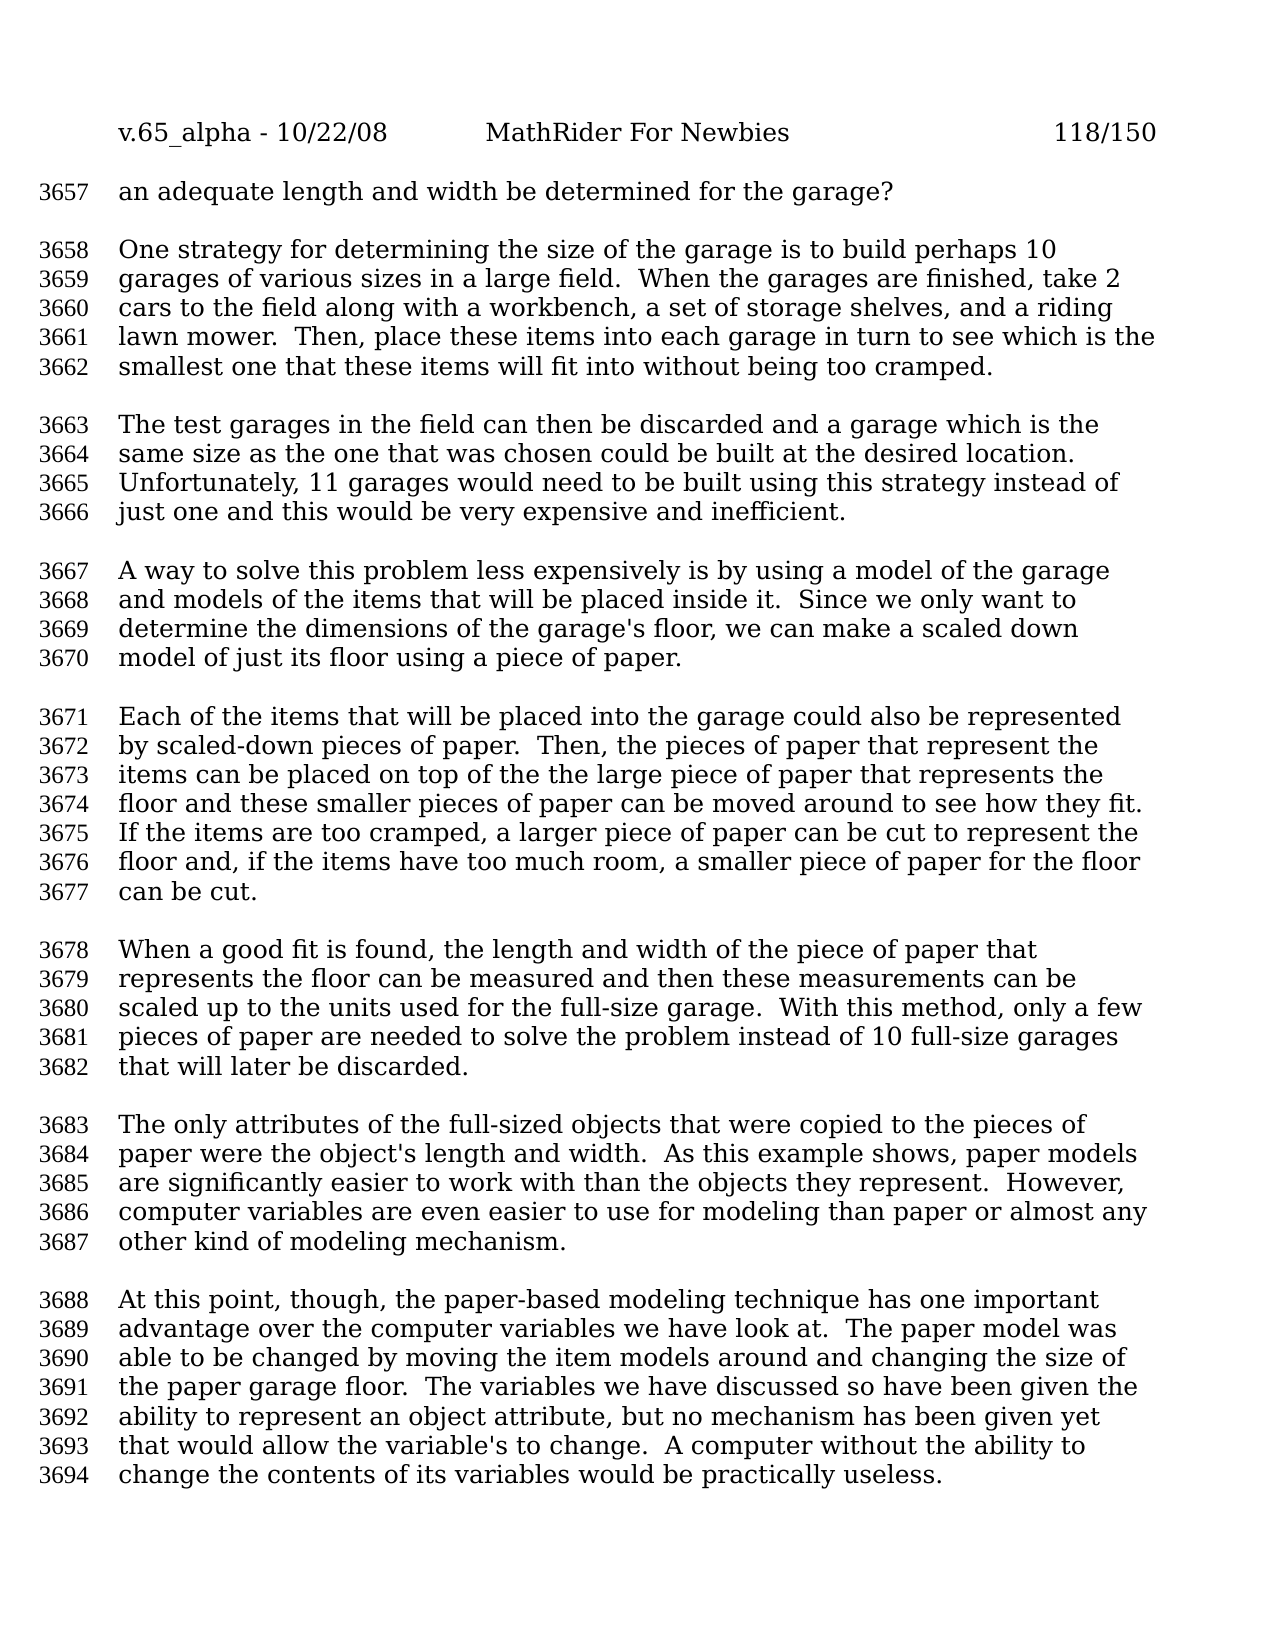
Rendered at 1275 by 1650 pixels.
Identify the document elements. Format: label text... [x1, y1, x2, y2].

text One strategy for determining the size of the garage is to build perhaps 10 garages of various sizes in a large field. When the garages are finished, take 2 cars to the field along with a workbench, a set of storage shelves, and a riding lawn mower. Then, place these items into each garage in turn to see which is the smallest one that these items will fit into without being too cramped. [118, 235, 1157, 381]
text Each of the items that will be placed into the garage could also be represented by scaled-down pieces of paper. Then, the pieces of paper that represent the items can be placed on top of the the large piece of paper that represents the floor and these smaller pieces of paper can be moved around to see how they fit. If the items are too cramped, a larger piece of paper can be cut to represent the floor and, if the items have too much room, a smaller piece of paper for the floor can be cut. [118, 702, 1157, 906]
text The test garages in the field can then be discarded and a garage which is the same size as the one that was chosen could be built at the desired location. Unfortunately, 11 garages would need to be built using this strategy instead of just one and this would be very expensive and inefficient. [118, 410, 1157, 527]
text At this point, though, the paper-based modeling technique has one important advantage over the computer variables we have look at. The paper model was able to be changed by moving the item models around and changing the size of the paper garage floor. The variables we have discussed so have been given the ability to represent an object attribute, but no mechanism has been given yet that would allow the variable's to change. A computer without the ability to change the contents of its variables would be practically useless. [118, 1285, 1157, 1489]
text an adequate length and width be determined for the garage? [118, 177, 1157, 206]
text The only attributes of the full-sized objects that were copied to the pieces of paper were the object's length and width. As this example shows, paper models are significantly easier to work with than the objects they represent. However, computer variables are even easier to use for modeling than paper or almost any other kind of modeling mechanism. [118, 1110, 1157, 1256]
text A way to solve this problem less expensively is by using a model of the garage and models of the items that will be placed inside it. Since we only want to determine the dimensions of the garage's floor, we can make a scaled down model of just its floor using a piece of paper. [118, 556, 1157, 673]
text When a good fit is found, the length and width of the piece of paper that represents the floor can be measured and then these measurements can be scaled up to the units used for the full-size garage. With this method, only a few pieces of paper are needed to solve the problem instead of 10 full-size garages that will later be discarded. [118, 935, 1157, 1081]
